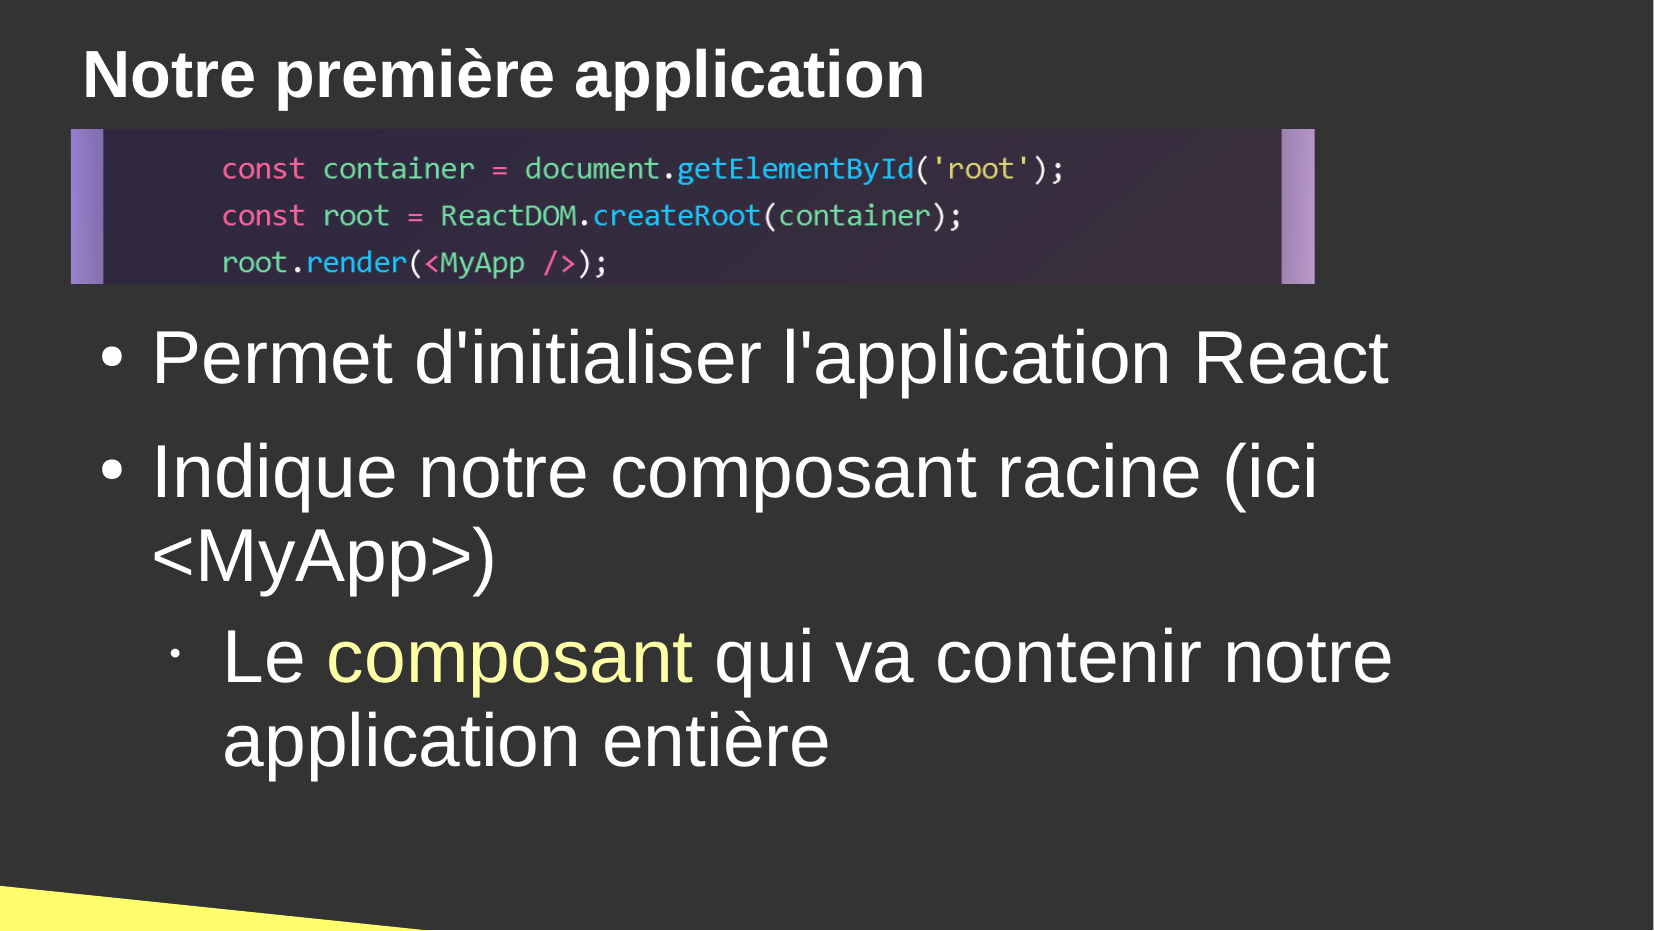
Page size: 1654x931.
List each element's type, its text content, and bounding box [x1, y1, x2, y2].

title Notre première application [82, 37, 1571, 114]
picture [70, 129, 1315, 284]
list Permet d'initialiser l'application React Indique notre composant racine (ici <MyApp>) Le composant qui va contenir notre application entière [80, 316, 1607, 931]
text_box [0, 885, 434, 931]
